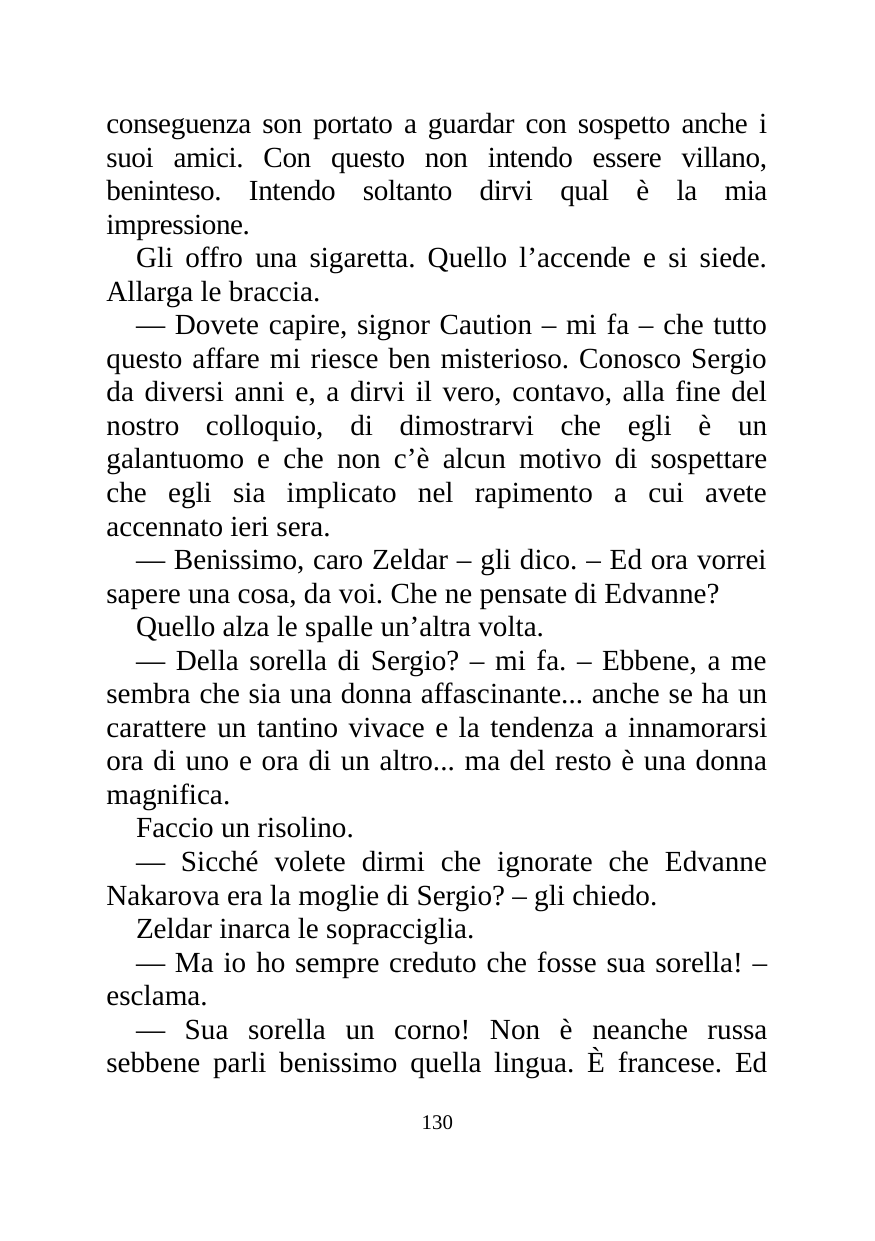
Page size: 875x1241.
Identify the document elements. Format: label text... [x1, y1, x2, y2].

text — Ma io ho sempre creduto che fosse sua sorella! – esclama. [106, 945, 768, 1012]
text Faccio un risolino. [106, 811, 768, 844]
text conseguenza son portato a guardar con sospetto anche i suoi amici. Con questo non intendo essere villano, beninteso. Intendo soltanto dirvi qual è la mia impressione. [106, 106, 768, 240]
text — Della sorella di Sergio? – mi fa. – Ebbene, a me sembra che sia una donna affascinante... anche se ha un carattere un tantino vivace e la tendenza a innamorarsi ora di uno e ora di un altro... ma del resto è una donna magnifica. [106, 643, 768, 811]
text Quello alza le spalle un’altra volta. [106, 609, 768, 643]
text — Dovete capire, signor Caution – mi fa – che tutto questo affare mi riesce ben misterioso. Conosco Sergio da diversi anni e, a dirvi il vero, contavo, alla fine del nostro colloquio, di dimostrarvi che egli è un galantuomo e che non c’è alcun motivo di sospettare che egli sia implicato nel rapimento a cui avete accennato ieri sera. [106, 307, 768, 542]
text — Benissimo, caro Zeldar – gli dico. – Ed ora vorrei sapere una cosa, da voi. Che ne pensate di Edvanne? [106, 542, 768, 609]
text Gli offro una sigaretta. Quello l’accende e si siede. Allarga le braccia. [106, 240, 768, 307]
text — Sua sorella un corno! Non è neanche russa sebbene parli benissimo quella lingua. È francese. Ed [106, 1012, 768, 1079]
text Zeldar inarca le sopracciglia. [106, 911, 768, 945]
text — Sicché volete dirmi che ignorate che Edvanne Nakarova era la moglie di Sergio? – gli chiedo. [106, 844, 768, 911]
